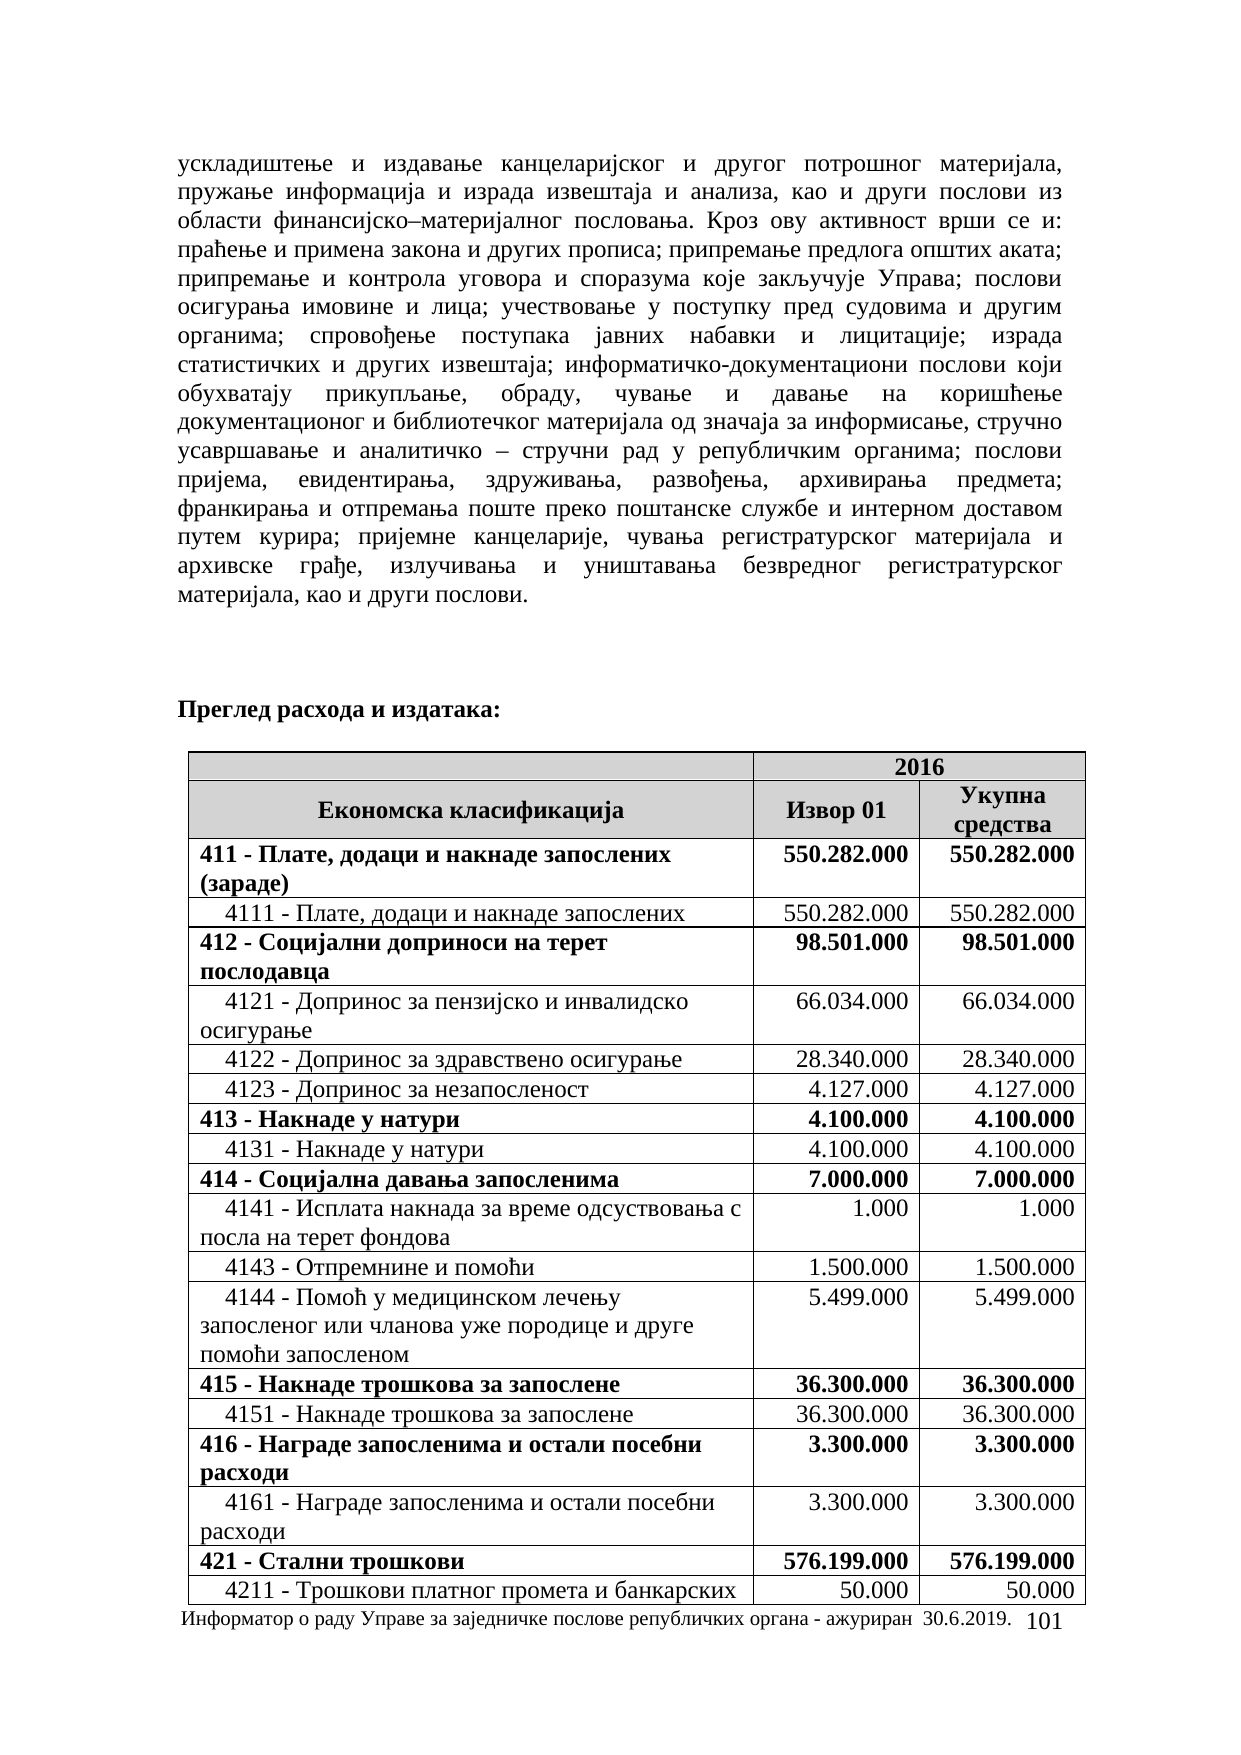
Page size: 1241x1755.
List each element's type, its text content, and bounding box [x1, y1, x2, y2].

table_cell 4.127.000 [920, 1074, 1085, 1103]
table_cell 4.100.000 [754, 1134, 919, 1163]
table_cell 4151 - Накнаде трошкова за запослене [189, 1399, 753, 1428]
table_cell 3.300.000 [920, 1429, 1085, 1486]
table_cell 50.000 [920, 1576, 1085, 1604]
text Преглед расхода и издатака: [177, 694, 1063, 723]
table_cell 50.000 [754, 1576, 919, 1604]
table_cell 66.034.000 [920, 986, 1085, 1043]
table_cell 415 - Накнаде трошкова за запослене [189, 1369, 753, 1398]
table_cell 4.100.000 [920, 1134, 1085, 1163]
table_cell 28.340.000 [920, 1045, 1085, 1073]
table_cell 4111 - Плате, додаци и накнаде запослених [189, 898, 753, 926]
table_cell 4143 - Отпремнине и помоћи [189, 1252, 753, 1281]
table_cell 36.300.000 [920, 1399, 1085, 1428]
table_cell 4.127.000 [754, 1074, 919, 1103]
table_cell 4144 - Помоћ у медицинском лечењу запосленог или чланова уже породице и друге помоћи запосленом [189, 1282, 753, 1368]
table_cell 4122 - Допринос за здравствено осигурање [189, 1045, 753, 1073]
table_cell 36.300.000 [754, 1399, 919, 1428]
table_cell 576.199.000 [920, 1546, 1085, 1574]
table_cell 3.300.000 [754, 1487, 919, 1545]
table_cell 7.000.000 [754, 1164, 919, 1192]
table_cell 5.499.000 [920, 1282, 1085, 1368]
table_cell 98.501.000 [754, 928, 919, 985]
table_cell 412 - Социјални доприноси на терет послодавца [189, 928, 753, 985]
table_cell 36.300.000 [754, 1369, 919, 1398]
table_cell Извор 01 [754, 781, 919, 838]
table_cell 98.501.000 [920, 928, 1085, 985]
table_cell 550.282.000 [754, 898, 919, 926]
table_cell 416 - Награде запосленима и остали посебни расходи [189, 1429, 753, 1486]
table_cell 576.199.000 [754, 1546, 919, 1574]
table_cell 66.034.000 [754, 986, 919, 1043]
table_cell 3.300.000 [754, 1429, 919, 1486]
table_cell 1.500.000 [920, 1252, 1085, 1281]
table_cell Економска класификација [189, 781, 753, 838]
table_cell 1.500.000 [754, 1252, 919, 1281]
table_cell 4161 - Награде запосленима и остали посебни расходи [189, 1487, 753, 1545]
table_cell 4131 - Накнаде у натури [189, 1134, 753, 1163]
table_cell 413 - Накнаде у натури [189, 1104, 753, 1133]
table_cell 550.282.000 [920, 898, 1085, 926]
table_cell 5.499.000 [754, 1282, 919, 1368]
table_cell 414 - Социјална давања запосленима [189, 1164, 753, 1192]
table_cell 4211 - Трошкови платног промета и банкарских [189, 1576, 753, 1604]
table_cell 411 - Плате, додаци и накнаде запослених (зараде) [189, 839, 753, 897]
table_cell 4.100.000 [754, 1104, 919, 1133]
table_cell 3.300.000 [920, 1487, 1085, 1545]
table_cell Укупна средства [920, 781, 1085, 838]
table_header [189, 753, 753, 779]
table_cell 4123 - Допринос за незапосленост [189, 1074, 753, 1103]
table_cell 550.282.000 [754, 839, 919, 897]
table_cell 7.000.000 [920, 1164, 1085, 1192]
table_cell 421 - Стални трошкови [189, 1546, 753, 1574]
table_cell 550.282.000 [920, 839, 1085, 897]
table_cell 4.100.000 [920, 1104, 1085, 1133]
table_cell 1.000 [920, 1194, 1085, 1251]
table_cell 1.000 [754, 1194, 919, 1251]
text ускладиштење и издавање канцелариjског и другог потрошног материјала, пружање информација и израда извештаја и анализа, као и други послови из области финансијско–материјалног пословања. Кроз ову активност врши се и: праћење и примена закона и других прописа; припремање предлога општих аката; припремање и контрола уговора и споразума које закључује Управа; послови осигурања имовине и лица; учествовање у поступку пред судовима и другим органима; спровођење поступака јавних набавки и лицитације; израда статистичких и других извештаја; информатичко-документациони послови који обухватају прикупљање, обраду, чување и давање на коришћење документационог и библиотечког материјала од значаја за информисање, стручно усавршавање и аналитичко – стручни рад у републичким органима; послови пријема, евидентирања, здруживања, развођења, архивирања предмета; франкирања и отпремања поште преко поштанске службе и интерном доставом путем курира; пријемне канцеларије, чувања регистратурског материјала и архивске грађе, излучивања и уништавања безвредног регистратурског материјала, као и други послови. [177, 148, 1063, 608]
table_cell 4121 - Допринос за пензијско и инвалидско осигурање [189, 986, 753, 1043]
table_cell 4141 - Исплата накнада за време одсуствовања с посла на терет фондова [189, 1194, 753, 1251]
table_cell 36.300.000 [920, 1369, 1085, 1398]
table_cell 28.340.000 [754, 1045, 919, 1073]
table_header 2016 [754, 753, 1085, 779]
